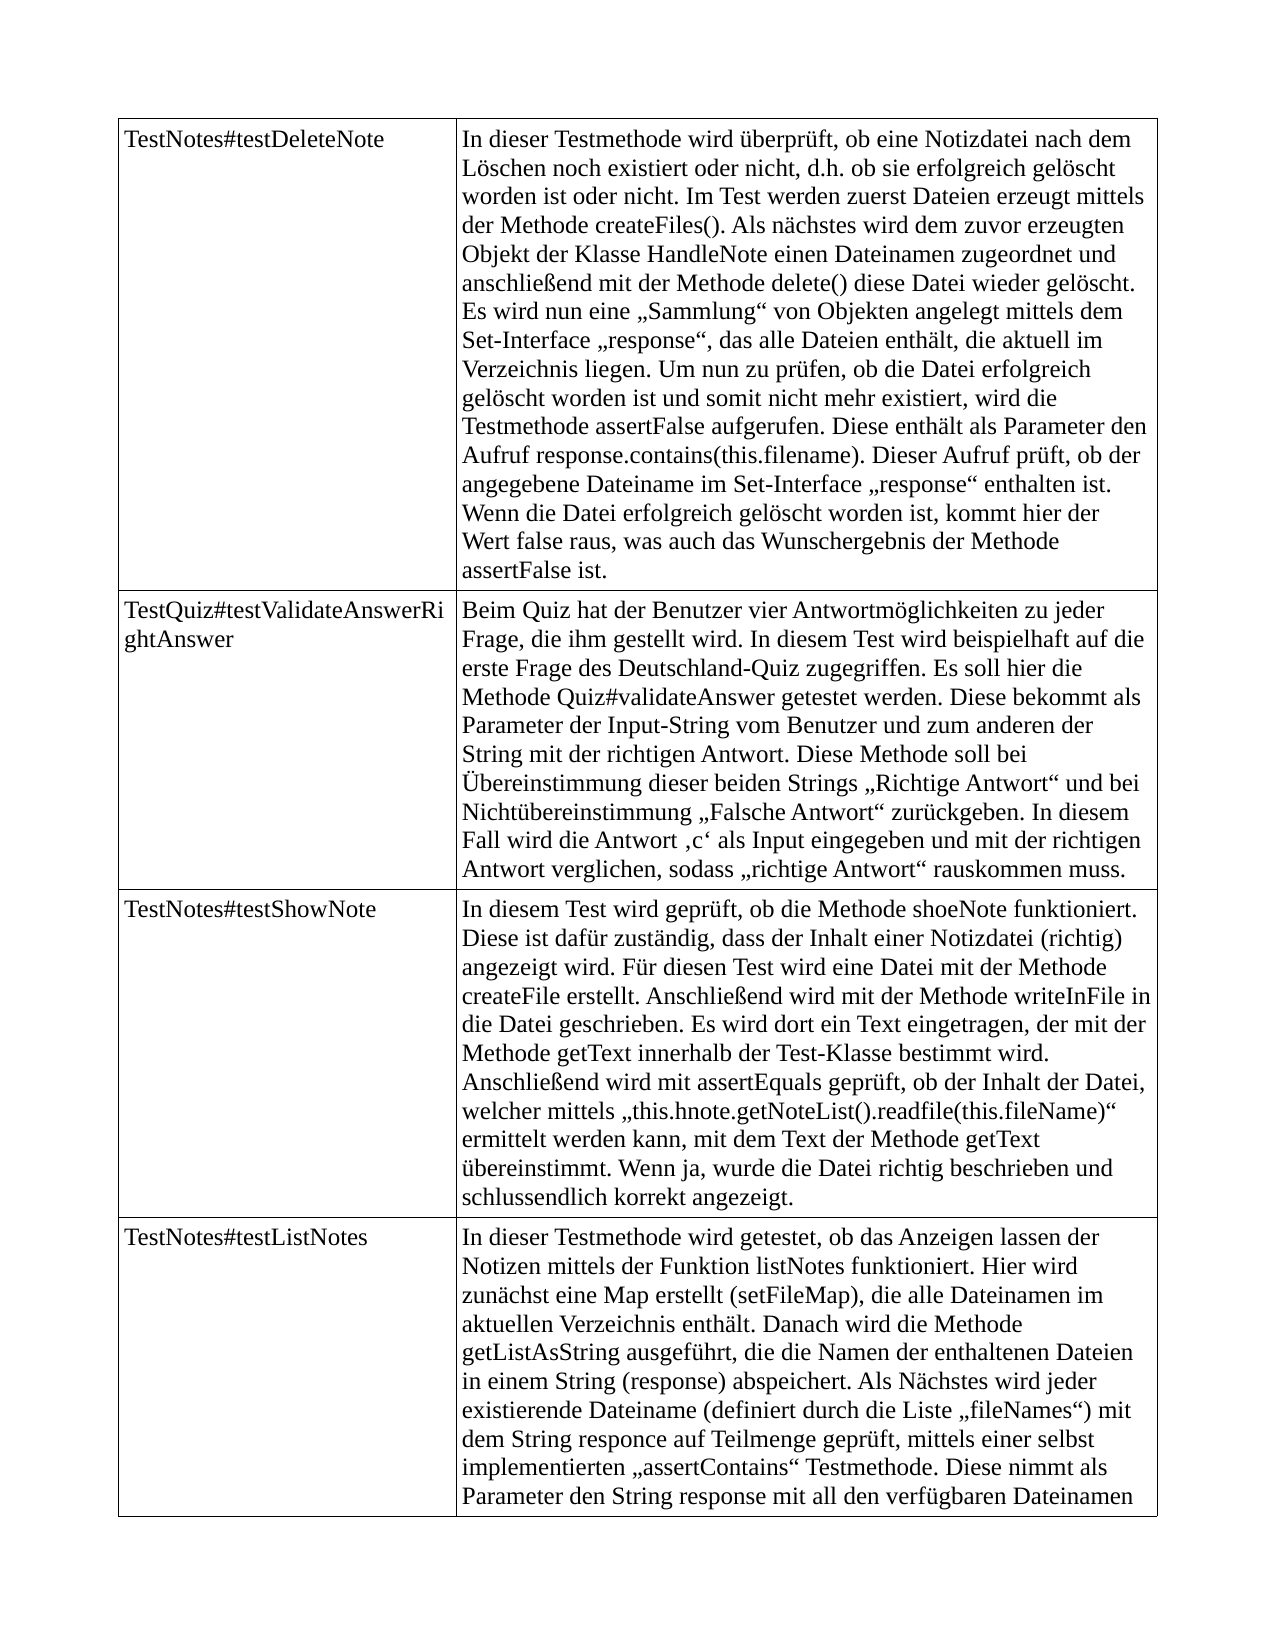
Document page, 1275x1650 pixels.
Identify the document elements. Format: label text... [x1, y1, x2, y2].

table_cell In dieser Testmethode wird überprüft, ob eine Notizdatei nach dem Löschen noch existiert oder nicht, d.h. ob sie erfolgreich gelöscht worden ist oder nicht. Im Test werden zuerst Dateien erzeugt mittels der Methode createFiles(). Als nächstes wird dem zuvor erzeugten Objekt der Klasse HandleNote einen Dateinamen zugeordnet und anschließend mit der Methode delete() diese Datei wieder gelöscht. Es wird nun eine „Sammlung“ von Objekten angelegt mittels dem Set-Interface „response“, das alle Dateien enthält, die aktuell im Verzeichnis liegen. Um nun zu prüfen, ob die Datei erfolgreich gelöscht worden ist und somit nicht mehr existiert, wird die Testmethode assertFalse aufgerufen. Diese enthält als Parameter den Aufruf response.contains(this.filename). Dieser Aufruf prüft, ob der angegebene Dateiname im Set-Interface „response“ enthalten ist. Wenn die Datei erfolgreich gelöscht worden ist, kommt hier der Wert false raus, was auch das Wunschergebnis der Methode assertFalse ist. [457, 119, 1157, 590]
table_cell TestNotes#testListNotes [119, 1218, 456, 1516]
table_cell Beim Quiz hat der Benutzer vier Antwortmöglichkeiten zu jeder Frage, die ihm gestellt wird. In diesem Test wird beispielhaft auf die erste Frage des Deutschland-Quiz zugegriffen. Es soll hier die Methode Quiz#validateAnswer getestet werden. Diese bekommt als Parameter der Input-String vom Benutzer und zum anderen der String mit der richtigen Antwort. Diese Methode soll bei Übereinstimmung dieser beiden Strings „Richtige Antwort“ und bei Nichtübereinstimmung „Falsche Antwort“ zurückgeben. In diesem Fall wird die Antwort ‚c‘ als Input eingegeben und mit der richtigen Antwort verglichen, sodass „richtige Antwort“ rauskommen muss. [457, 591, 1157, 889]
table_cell TestQuiz#testValidateAnswerRightAnswer [119, 591, 456, 889]
table_cell In dieser Testmethode wird getestet, ob das Anzeigen lassen der Notizen mittels der Funktion listNotes funktioniert. Hier wird zunächst eine Map erstellt (setFileMap), die alle Dateinamen im aktuellen Verzeichnis enthält. Danach wird die Methode getListAsString ausgeführt, die die Namen der enthaltenen Dateien in einem String (response) abspeichert. Als Nächstes wird jeder existierende Dateiname (definiert durch die Liste „fileNames“) mit dem String responce auf Teilmenge geprüft, mittels einer selbst implementierten „assertContains“ Testmethode. Diese nimmt als Parameter den String response mit all den verfügbaren Dateinamen [457, 1218, 1157, 1516]
table_cell TestNotes#testShowNote [119, 890, 456, 1217]
table_cell In diesem Test wird geprüft, ob die Methode shoeNote funktioniert. Diese ist dafür zuständig, dass der Inhalt einer Notizdatei (richtig) angezeigt wird. Für diesen Test wird eine Datei mit der Methode createFile erstellt. Anschließend wird mit der Methode writeInFile in die Datei geschrieben. Es wird dort ein Text eingetragen, der mit der Methode getText innerhalb der Test-Klasse bestimmt wird. Anschließend wird mit assertEquals geprüft, ob der Inhalt der Datei, welcher mittels „this.hnote.getNoteList().readfile(this.fileName)“ ermittelt werden kann, mit dem Text der Methode getText übereinstimmt. Wenn ja, wurde die Datei richtig beschrieben und schlussendlich korrekt angezeigt. [457, 890, 1157, 1217]
table_cell TestNotes#testDeleteNote [119, 119, 456, 590]
